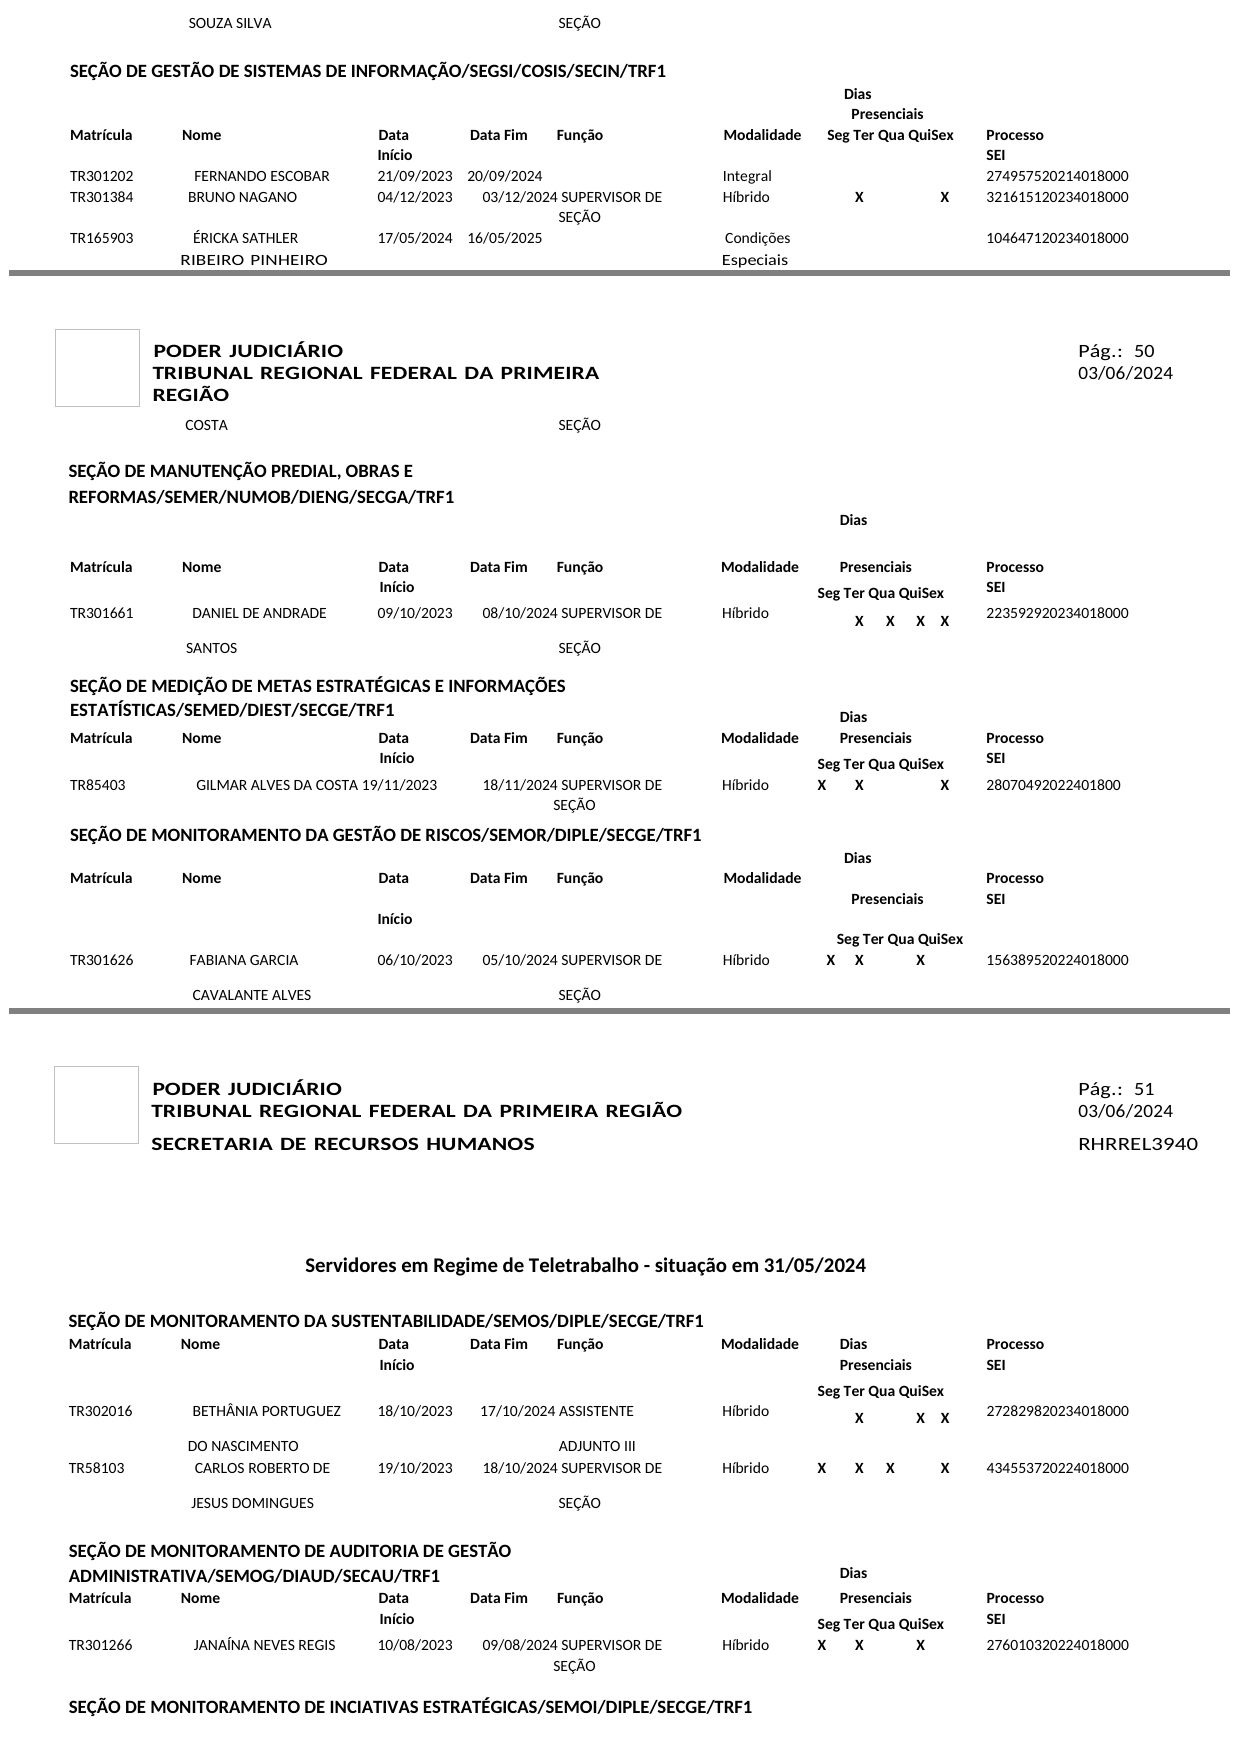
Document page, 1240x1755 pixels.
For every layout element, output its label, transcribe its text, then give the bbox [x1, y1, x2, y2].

table_header Dias [818, 511, 986, 557]
table_header Matrícula Nome Data Data Fim Função Início [69, 1335, 721, 1402]
table_cell TR85403 GILMAR ALVES DA COSTA 19/11/2023 18/11/2024 SUPERVISOR DE SEÇÃO [70, 775, 721, 816]
table_cell X X X [818, 775, 986, 816]
table_cell X X X [818, 1402, 986, 1459]
table_cell Processo SEI [986, 1589, 1138, 1635]
table_cell 28070492022401800 [986, 775, 1137, 869]
table_cell Híbrido [721, 775, 817, 816]
table_cell Processo SEI [986, 557, 1137, 604]
table_cell Presenciais Seg Ter Qua QuiSex [818, 557, 986, 604]
table_cell X X X [818, 1635, 986, 1677]
table_cell Híbrido [721, 1635, 817, 1677]
table_cell SOUZA SILVA SEÇÃO SEÇÃO DE GESTÃO DE SISTEMAS DE INFORMAÇÃO/SEGSI/COSIS/SECIN/TRF1 Dias Presenciais [70, 6, 986, 125]
table_cell Modalidade [721, 728, 817, 775]
table_cell TR301626 FABIANA GARCIA 06/10/2023 05/10/2024 SUPERVISOR DE Híbrido X X X CAVALANTE ALVES SEÇÃO [70, 950, 986, 1008]
table_cell Matrícula Nome Data Data Fim Função Início [69, 1589, 721, 1635]
table_header Modalidade [721, 1335, 817, 1402]
text COSTA SEÇÃO [67, 408, 1196, 436]
table_cell Matrícula Nome Data Data Fim Função Início [70, 557, 721, 604]
table_cell Processo SEI [986, 125, 1137, 166]
table_cell 223592920234018000 [986, 604, 1137, 728]
table_cell 156389520224018000 [986, 950, 1137, 1008]
table_header [70, 511, 721, 557]
table_cell X X X X Dias [818, 1459, 986, 1589]
table_cell TR301384 BRUNO NAGANO 04/12/2023 03/12/2024 SUPERVISOR DE Híbrido X X SEÇÃO [70, 187, 986, 228]
subtitle Servidores em Regime de Teletrabalho - situação em 31/05/2024 [305, 1252, 1196, 1278]
table_cell TR301661 DANIEL DE ANDRADE 09/10/2023 08/10/2024 SUPERVISOR DE SANTOS SEÇÃO SEÇÃO DE MEDIÇÃO DE METAS ESTRATÉGICAS E INFORMAÇÕES ESTATÍSTICAS/SEMED/DIEST/SECGE/TRF1 [70, 604, 721, 728]
table_cell Processo SEI [986, 728, 1137, 775]
table_header [721, 511, 817, 557]
table_cell 321615120234018000 [986, 187, 1137, 228]
table_cell Matrícula Nome Data Data Fim Função Modalidade Seg Ter Qua QuiSex Início [70, 125, 986, 166]
text SEÇÃO DE MANUTENÇÃO PREDIAL, OBRAS E [68, 459, 1196, 482]
text SEÇÃO DE MONITORAMENTO DA SUSTENTABILIDADE/SEMOS/DIPLE/SECGE/TRF1 [68, 1309, 1196, 1332]
table_cell Híbrido [721, 604, 817, 728]
table_cell 434553720224018000 [986, 1459, 1138, 1589]
table_cell 272829820234018000 [986, 1402, 1138, 1459]
table_header Dias Presenciais Seg Ter Qua QuiSex [818, 1335, 986, 1402]
table_cell Presenciais Seg Ter Qua QuiSex [818, 728, 986, 775]
table_cell TR165903 ÉRICKA SATHLER 17/05/2024 16/05/2025 Condições [70, 229, 986, 249]
table_cell X X X X Dias [818, 604, 986, 728]
table_cell [986, 6, 1137, 125]
table_cell Híbrido [721, 1459, 817, 1589]
table_header Processo SEI [986, 1335, 1138, 1402]
table_cell Matrícula Nome Data Data Fim Função Início [70, 728, 721, 775]
table_cell Matrícula Nome Data Data Fim Função Modalidade Presenciais Início Seg Ter Qua QuiSex [70, 869, 986, 950]
table_cell 276010320224018000 [986, 1635, 1138, 1720]
table_cell Modalidade [721, 557, 817, 604]
table_cell TR58103 CARLOS ROBERTO DE 19/10/2023 18/10/2024 SUPERVISOR DE JESUS DOMINGUES SEÇÃO SEÇÃO DE MONITORAMENTO DE AUDITORIA DE GESTÃO ADMINISTRATIVA/SEMOG/DIAUD/SECAU/TRF1 [69, 1459, 721, 1589]
table_cell TR301202 FERNANDO ESCOBAR 21/09/2023 20/09/2024 Integral [70, 166, 986, 187]
table_cell Híbrido [721, 1402, 817, 1459]
table_cell SEÇÃO DE MONITORAMENTO DE INCIATIVAS ESTRATÉGICAS/SEMOI/DIPLE/SECGE/TRF1 [69, 1677, 986, 1720]
table_cell TR302016 BETHÂNIA PORTUGUEZ 18/10/2023 17/10/2024 ASSISTENTE DO NASCIMENTO ADJUNTO III [69, 1402, 721, 1459]
table_cell 104647120234018000 [986, 229, 1137, 249]
table_cell SEÇÃO DE MONITORAMENTO DA GESTÃO DE RISCOS/SEMOR/DIPLE/SECGE/TRF1 Dias [70, 816, 986, 869]
table_header [986, 511, 1137, 557]
table_cell Presenciais Seg Ter Qua QuiSex [818, 1589, 986, 1635]
table_cell 274957520214018000 [986, 166, 1137, 187]
table_cell TR301266 JANAÍNA NEVES REGIS 10/08/2023 09/08/2024 SUPERVISOR DE SEÇÃO [69, 1635, 721, 1677]
table_cell Modalidade [721, 1589, 817, 1635]
text REFORMAS/SEMER/NUMOB/DIENG/SECGA/TRF1 [68, 485, 1196, 508]
table_cell Processo SEI [986, 869, 1137, 950]
